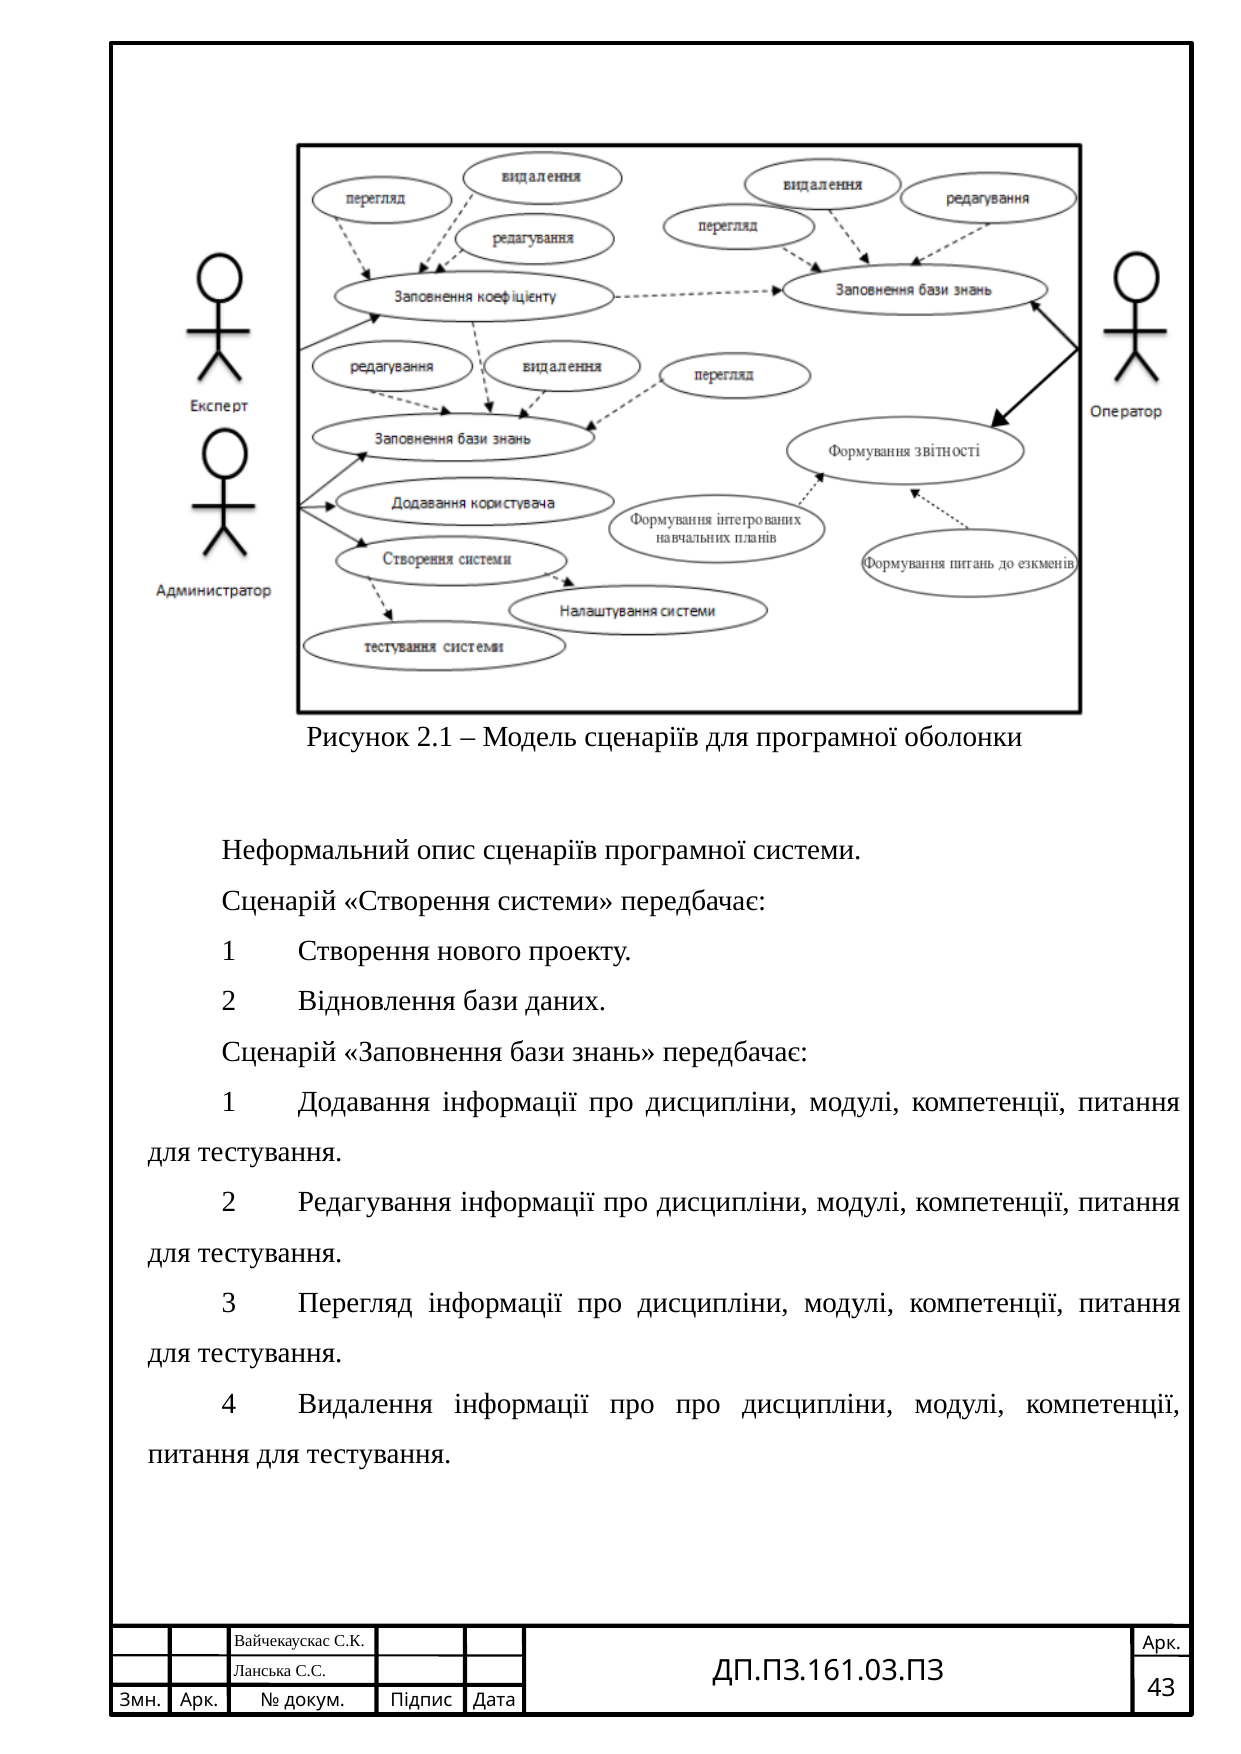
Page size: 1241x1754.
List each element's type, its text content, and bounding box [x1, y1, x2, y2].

text Сценарій «Створення системи» передбачає: [148, 883, 1181, 916]
list Рисунок 2.1 – Модель сценаріїв для програмної оболонки [148, 118, 1181, 753]
text 2 Відновлення бази даних. [148, 983, 1181, 1017]
text 4 Видалення інформації про про дисципліни, модулі, компетенції, питання для тестування. [148, 1386, 1181, 1470]
text Неформальний опис сценаріїв програмної системи. [148, 832, 1181, 866]
text 1 Створення нового проекту. [148, 933, 1181, 967]
text Сценарій «Заповнення бази знань» передбачає: [148, 1034, 1181, 1067]
text 3 Перегляд інформації про дисципліни, модулі, компетенції, питання для тестування. [148, 1285, 1181, 1369]
text 2 Редагування інформації про дисципліни, модулі, компетенції, питання для тестування. [148, 1184, 1181, 1268]
picture [151, 135, 1174, 720]
text 1 Додавання інформації про дисципліни, модулі, компетенції, питання для тестування. [148, 1084, 1181, 1168]
